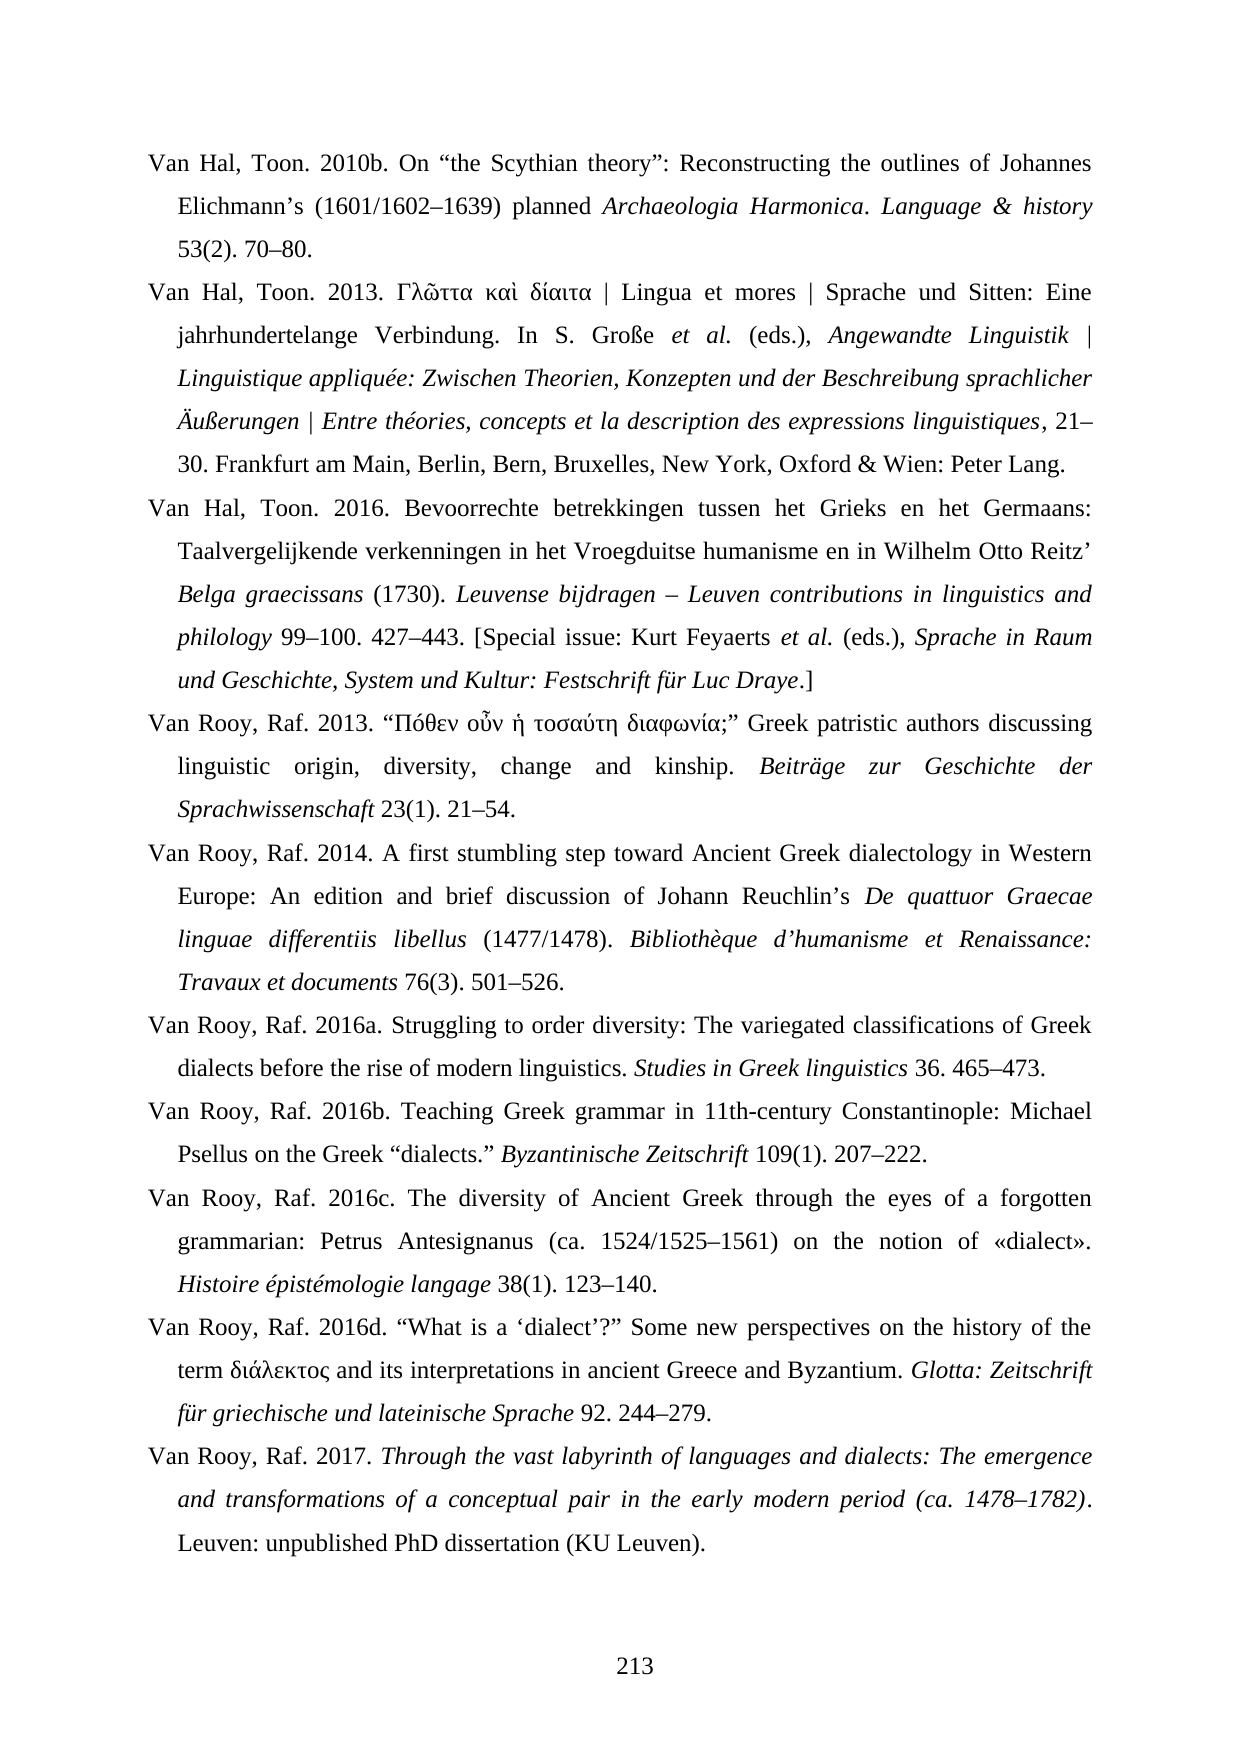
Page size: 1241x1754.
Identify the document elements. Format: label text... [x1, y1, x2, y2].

text Van Rooy, Raf. 2014. A first stumbling step toward Ancient Greek dialectology in Western Europe: An edition and brief discussion of Johann Reuchlin’s De quattuor Graecae linguae differentiis libellus (1477/1478). Bibliothèque d’humanisme et Renaissance: Travaux et documents 76(3). 501–526. [148, 838, 1093, 996]
text Van Hal, Toon. 2013. Γλῶττα καὶ δίαιτα | Lingua et mores | Sprache und Sitten: Eine jahrhundertelange Verbindung. In S. Große et al. (eds.), Angewandte Linguistik | Linguistique appliquée: Zwischen Theorien, Konzepten und der Beschreibung sprachlicher Äußerungen | Entre théories, concepts et la description des expressions linguistiques, 21–30. Frankfurt am Main, Berlin, Bern, Bruxelles, New York, Oxford & Wien: Peter Lang. [148, 277, 1093, 478]
text Van Rooy, Raf. 2016a. Struggling to order diversity: The variegated classifications of Greek dialects before the rise of modern linguistics. Studies in Greek linguistics 36. 465–473. [148, 1010, 1093, 1082]
text Van Rooy, Raf. 2013. “Πóθεν oὖν ἡ τoσαύτη διαφωνία;” Greek patristic authors discussing linguistic origin, diversity, change and kinship. Beiträge zur Geschichte der Sprachwissenschaft 23(1). 21–54. [148, 708, 1093, 823]
text Van Rooy, Raf. 2016c. The diversity of Ancient Greek through the eyes of a forgotten grammarian: Petrus Antesignanus (ca. 1524/1525–1561) on the notion of «dialect». Histoire épistémologie langage 38(1). 123–140. [148, 1183, 1093, 1298]
text Van Rooy, Raf. 2016d. “What is a ‘dialect’?” Some new perspectives on the history of the term διάλεκτος and its interpretations in ancient Greece and Byzantium. Glotta: Zeitschrift für griechische und lateinische Sprache 92. 244–279. [148, 1312, 1093, 1427]
text Van Hal, Toon. 2016. Bevoorrechte betrekkingen tussen het Grieks en het Germaans: Taalvergelijkende verkenningen in het Vroegduitse humanisme en in Wilhelm Otto Reitz’ Belga graecissans (1730). Leuvense bijdragen – Leuven contributions in linguistics and philology 99–100. 427–443. [Special issue: Kurt Feyaerts et al. (eds.), Sprache in Raum und Geschichte, System und Kultur: Festschrift für Luc Draye.] [148, 493, 1093, 694]
text Van Hal, Toon. 2010b. On “the Scythian theory”: Reconstructing the outlines of Johannes Elichmann’s (1601/1602–1639) planned Archaeologia Harmonica. Language & history 53(2). 70–80. [148, 148, 1093, 263]
text Van Rooy, Raf. 2016b. Teaching Greek grammar in 11th-century Constantinople: Michael Psellus on the Greek “dialects.” Byzantinische Zeitschrift 109(1). 207–222. [148, 1096, 1093, 1168]
text Van Rooy, Raf. 2017. Through the vast labyrinth of languages and dialects: The emergence and transformations of a conceptual pair in the early modern period (ca. 1478–1782). Leuven: unpublished PhD dissertation (KU Leuven). [148, 1441, 1093, 1556]
